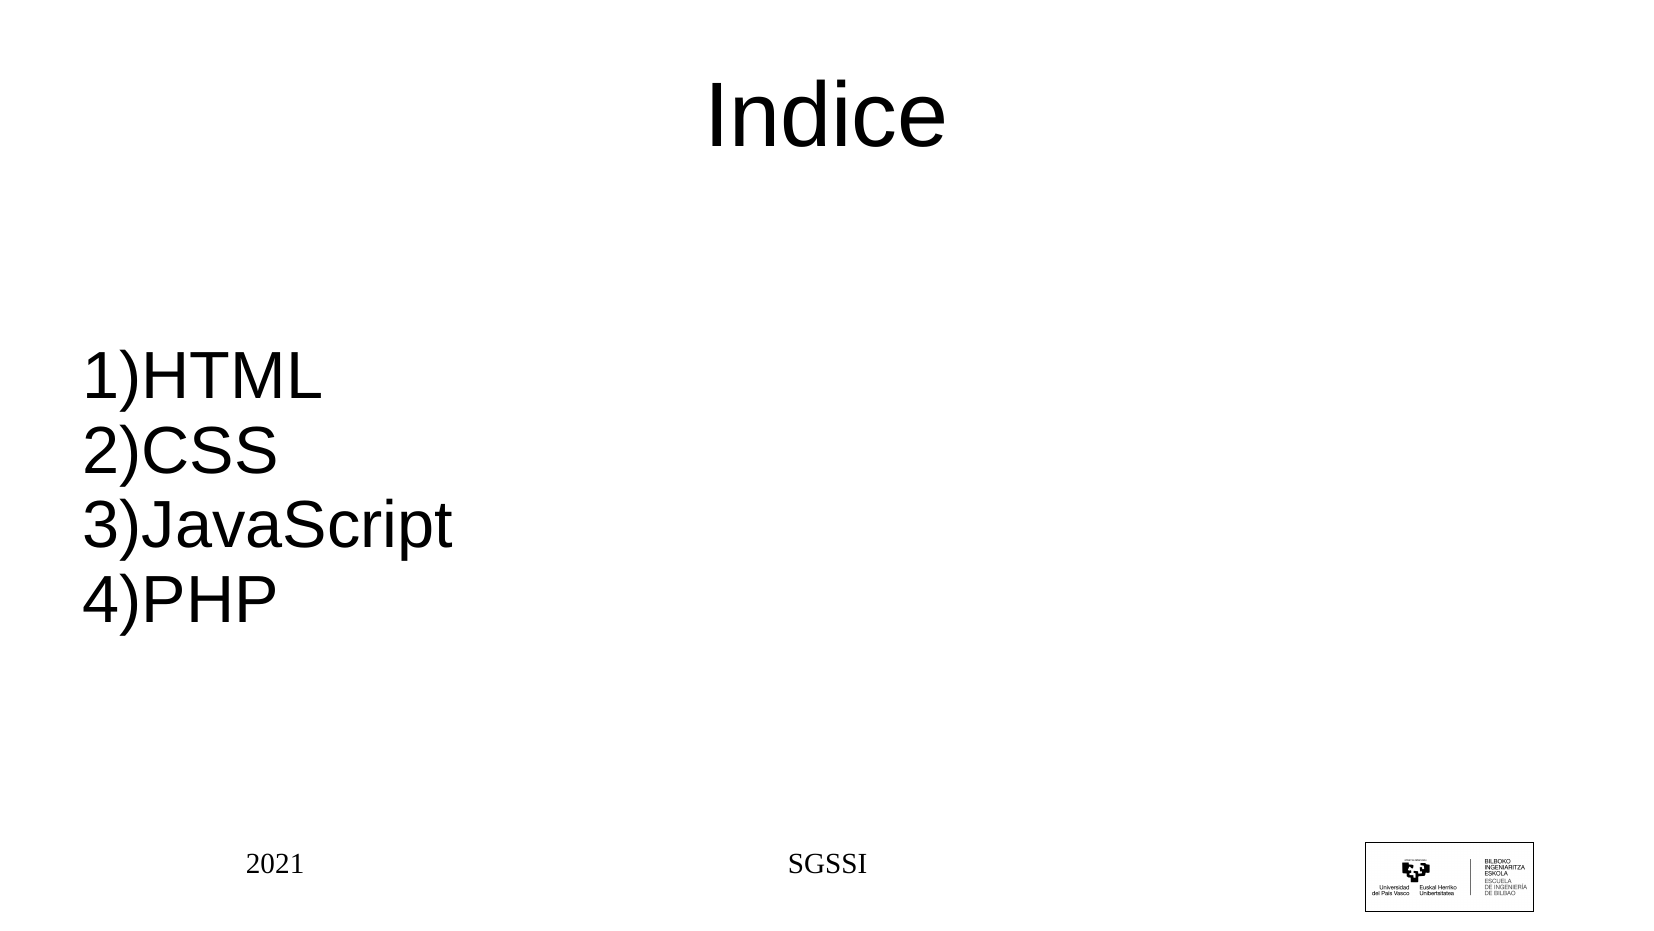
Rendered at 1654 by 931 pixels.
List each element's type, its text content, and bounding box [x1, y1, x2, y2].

subtitle HTML CSS JavaScript PHP [82, 217, 1571, 758]
picture [1366, 843, 1533, 911]
title Indice [82, 37, 1571, 193]
